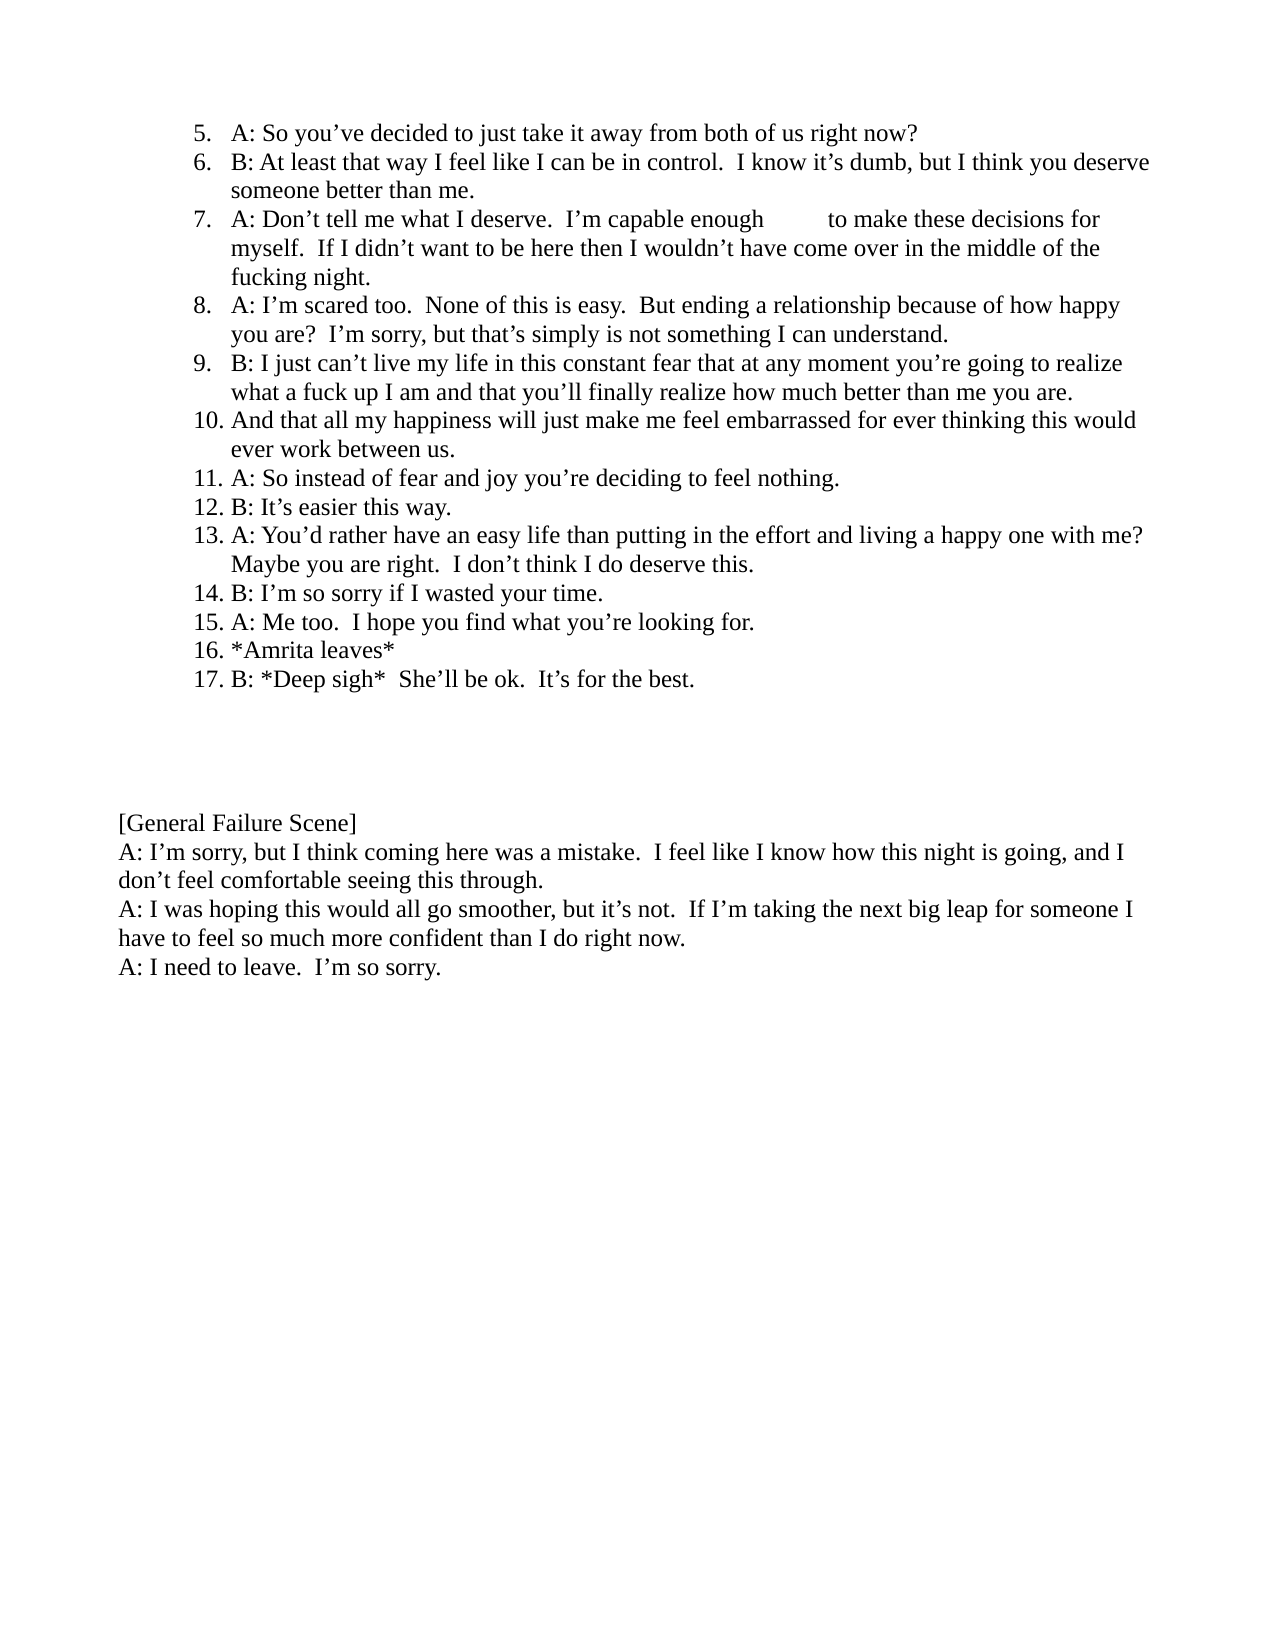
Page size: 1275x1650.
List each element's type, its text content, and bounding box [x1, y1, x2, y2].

list B: *Deep sigh* She’ll be ok. It’s for the best. [193, 664, 1157, 693]
list A: So instead of fear and joy you’re deciding to feel nothing. [193, 463, 1157, 492]
text A: I need to leave. I’m so sorry. [118, 952, 1157, 981]
list *Amrita leaves* [193, 636, 1157, 664]
list A: You’d rather have an easy life than putting in the effort and living a happy one with me? Maybe you are right. I don’t think I do deserve this. [193, 521, 1157, 578]
text A: I was hoping this would all go smoother, but it’s not. If I’m taking the next big leap for someone I have to feel so much more confident than I do right now. [118, 894, 1157, 952]
text A: I’m sorry, but I think coming here was a mistake. I feel like I know how this night is going, and I don’t feel comfortable seeing this through. [118, 837, 1157, 894]
list A: Don’t tell me what I deserve. I’m capable enough to make these decisions for myself. If I didn’t want to be here then I wouldn’t have come over in the middle of the fucking night. [193, 204, 1157, 291]
list A: I’m scared too. None of this is easy. But ending a relationship because of how happy you are? I’m sorry, but that’s simply is not something I can understand. [193, 291, 1157, 348]
list A: So you’ve decided to just take it away from both of us right now? [193, 118, 1157, 147]
list A: Me too. I hope you find what you’re looking for. [193, 607, 1157, 636]
list B: It’s easier this way. [193, 492, 1157, 521]
list B: At least that way I feel like I can be in control. I know it’s dumb, but I think you deserve someone better than me. [193, 147, 1157, 204]
list B: I’m so sorry if I wasted your time. [193, 578, 1157, 607]
list B: I just can’t live my life in this constant fear that at any moment you’re going to realize what a fuck up I am and that you’ll finally realize how much better than me you are. [193, 348, 1157, 406]
list And that all my happiness will just make me feel embarrassed for ever thinking this would ever work between us. [193, 406, 1157, 463]
text [General Failure Scene] [118, 808, 1157, 837]
